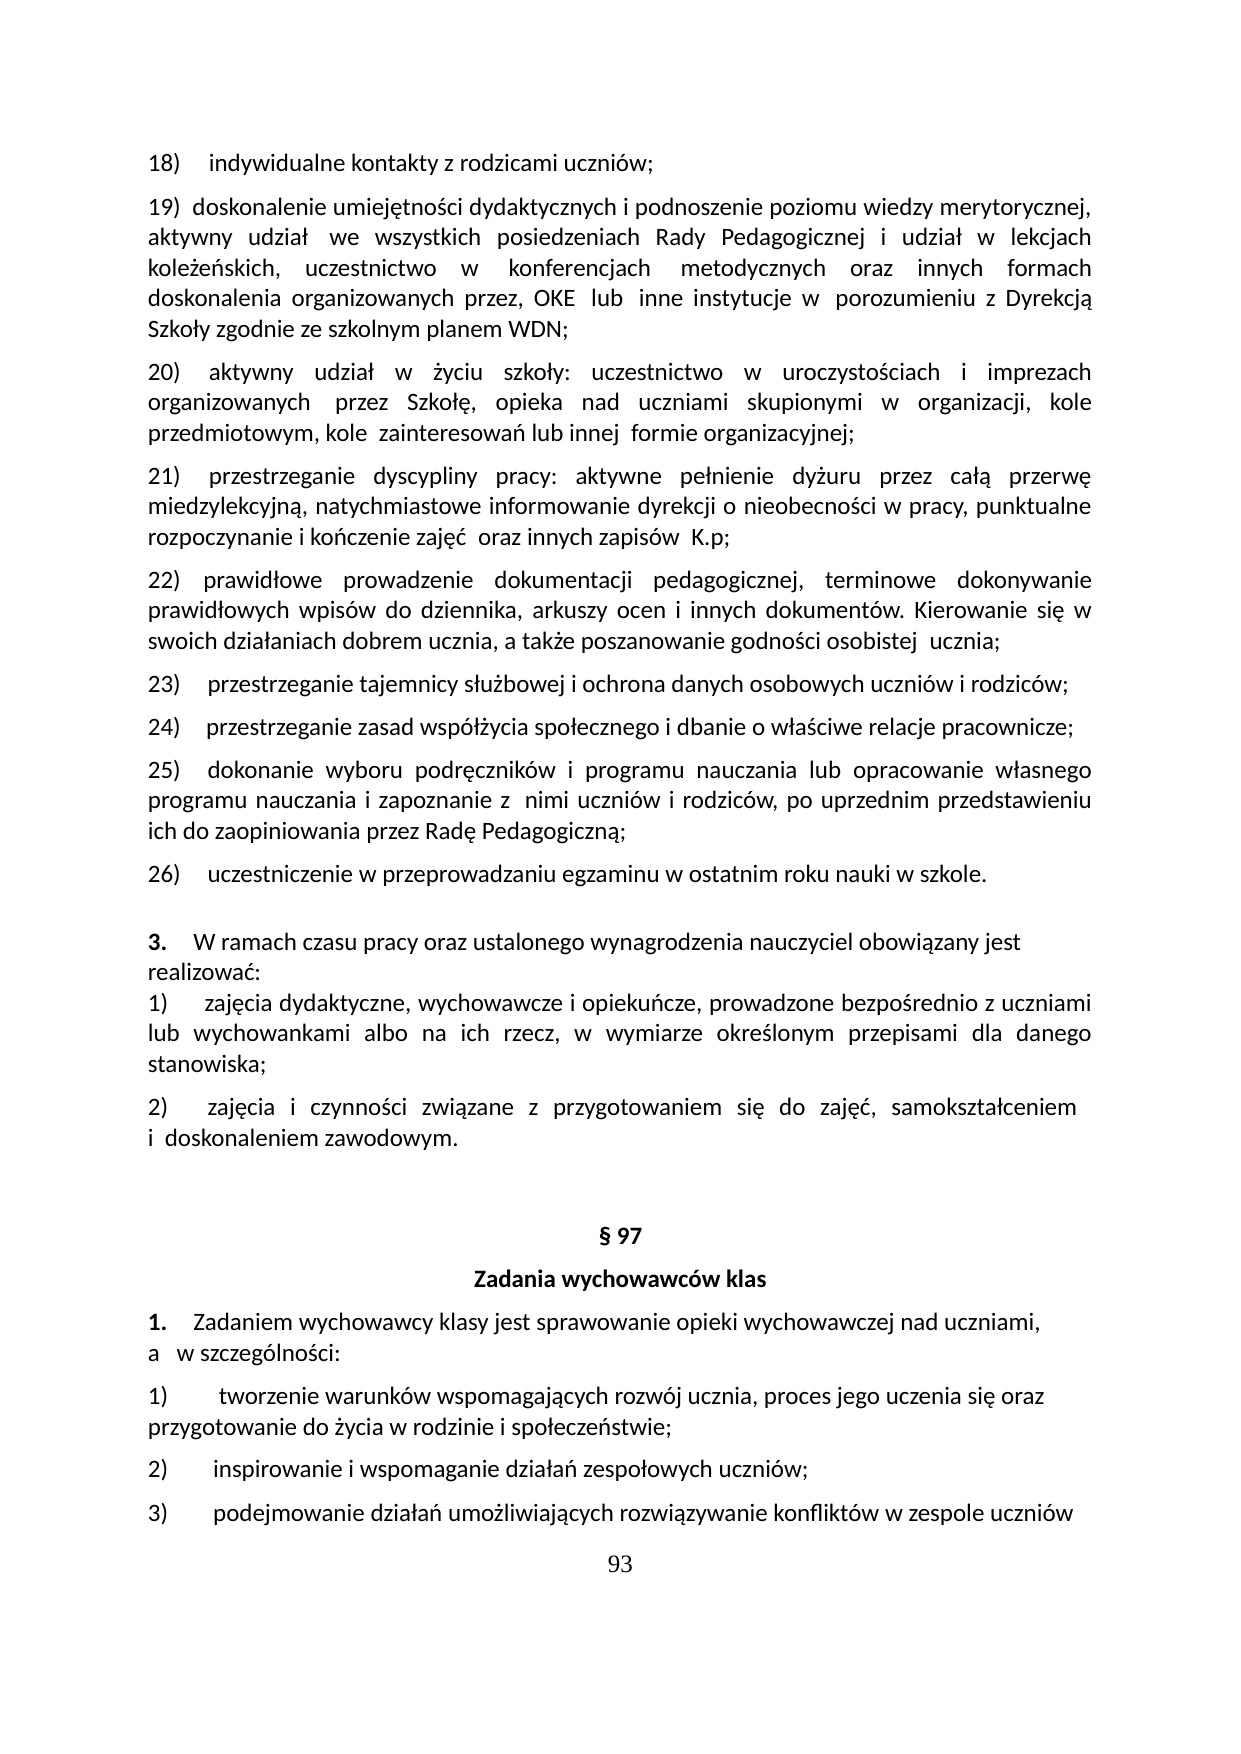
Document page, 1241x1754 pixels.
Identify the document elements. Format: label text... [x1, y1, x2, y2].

text § 97 [148, 1221, 1093, 1251]
text 22) prawidłowe prowadzenie dokumentacji pedagogicznej, terminowe dokonywanie prawidłowych wpisów do dziennika, arkuszy ocen i innych dokumentów. Kierowanie się w swoich działaniach dobrem ucznia, a także poszanowanie godności osobistej ucznia; [148, 564, 1093, 655]
text 20) aktywny udział w życiu szkoły: uczestnictwo w uroczystościach i imprezach organizowanych przez Szkołę, opieka nad uczniami skupionymi w organizacji, kole przedmiotowym, kole zainteresowań lub innej formie organizacyjnej; [148, 356, 1093, 447]
text 2) inspirowanie i wspomaganie działań zespołowych uczniów; [148, 1454, 1093, 1484]
text 3) podejmowanie działań umożliwiających rozwiązywanie konfliktów w zespole uczniów [148, 1497, 1093, 1527]
text 26) uczestniczenie w przeprowadzaniu egzaminu w ostatnim roku nauki w szkole. [148, 858, 1093, 888]
text 24) przestrzeganie zasad współżycia społecznego i dbanie o właściwe relacje pracownicze; [148, 711, 1093, 741]
text 23) przestrzeganie tajemnicy służbowej i ochrona danych osobowych uczniów i rodziców; [148, 668, 1093, 698]
text 1) tworzenie warunków wspomagających rozwój ucznia, proces jego uczenia się oraz przygotowanie do życia w rodzinie i społeczeństwie; [148, 1380, 1093, 1441]
text 25) dokonanie wyboru podręczników i programu nauczania lub opracowanie własnego programu nauczania i zapoznanie z nimi uczniów i rodziców, po uprzednim przedstawieniu ich do zaopiniowania przez Radę Pedagogiczną; [148, 754, 1093, 846]
text 3. W ramach czasu pracy oraz ustalonego wynagrodzenia nauczyciel obowiązany jest realizować: [148, 926, 1093, 987]
text 2) zajęcia i czynności związane z przygotowaniem się do zajęć, samokształceniem i doskonaleniem zawodowym. [148, 1091, 1093, 1152]
text 19) doskonalenie umiejętności dydaktycznych i podnoszenie poziomu wiedzy merytorycznej, aktywny udział we wszystkich posiedzeniach Rady Pedagogicznej i udział w lekcjach koleżeńskich, uczestnictwo w konferencjach metodycznych oraz innych formach doskonalenia organizowanych przez, OKE lub inne instytucje w porozumieniu z Dyrekcją Szkoły zgodnie ze szkolnym planem WDN; [148, 191, 1093, 343]
text 1) zajęcia dydaktyczne, wychowawcze i opiekuńcze, prowadzone bezpośrednio z uczniami lub wychowankami albo na ich rzecz, w wymiarze określonym przepisami dla danego stanowiska; [148, 987, 1093, 1079]
text 18) indywidualne kontakty z rodzicami uczniów; [148, 148, 1093, 178]
text 1. Zadaniem wychowawcy klasy jest sprawowanie opieki wychowawczej nad uczniami, a w szczególności: [148, 1307, 1093, 1368]
text Zadania wychowawców klas [148, 1263, 1093, 1294]
text 21) przestrzeganie dyscypliny pracy: aktywne pełnienie dyżuru przez całą przerwę miedzylekcyjną, natychmiastowe informowanie dyrekcji o nieobecności w pracy, punktualne rozpoczynanie i kończenie zajęć oraz innych zapisów K.p; [148, 460, 1093, 551]
